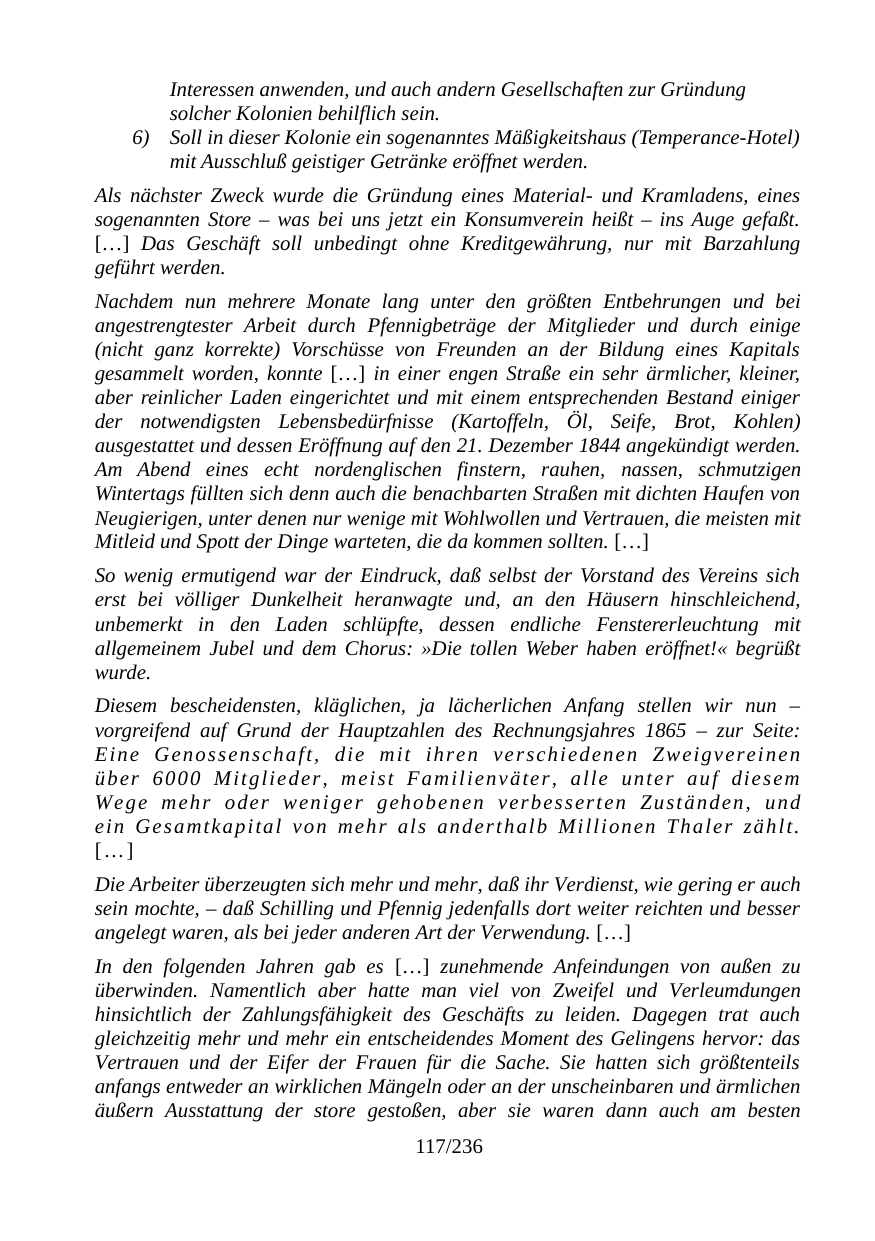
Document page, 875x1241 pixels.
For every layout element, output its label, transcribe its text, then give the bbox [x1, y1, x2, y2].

text Diesem bescheidensten, kläglichen, ja lächerlichen Anfang stellen wir nun – vorgreifend auf Grund der Hauptzahlen des Rechnungsjahres 1865 – zur Seite: Eine Genossenschaft, die mit ihren verschiedenen Zweigvereinen über 6000 Mitglieder, meist Familienväter, alle unter auf diesem Wege mehr oder weniger gehobenen verbesserten Zuständen, und ein Gesamtkapital von mehr als anderthalb Millionen Thaler zählt. […] [94, 693, 803, 862]
list Interessen anwenden, und auch andern Gesellschaften zur Gründung solcher Kolonien behilflich sein. [132, 77, 803, 125]
text Nachdem nun mehrere Monate lang unter den größten Entbehrungen und bei angestrengtester Arbeit durch Pfennigbeträge der Mitglieder und durch einige (nicht ganz korrekte) Vorschüsse von Freunden an der Bildung eines Kapitals gesammelt worden, konnte […] in einer engen Straße ein sehr ärmlicher, kleiner, aber reinlicher Laden eingerichtet und mit einem entsprechenden Bestand einiger der notwendigsten Lebensbedürfnisse (Kartoffeln, Öl, Seife, Brot, Kohlen) ausgestattet und dessen Eröffnung auf den 21. Dezember 1844 angekündigt werden. Am Abend eines echt nordenglischen finstern, rauhen, nassen, schmutzigen Wintertags füllten sich denn auch die benachbarten Straßen mit dichten Haufen von Neugierigen, unter denen nur wenige mit Wohlwollen und Vertrauen, die meisten mit Mitleid und Spott der Dinge warteten, die da kommen sollten. […] [94, 289, 803, 553]
text So wenig ermutigend war der Eindruck, daß selbst der Vorstand des Vereins sich erst bei völliger Dunkelheit heranwagte und, an den Häusern hinschleichend, unbemerkt in den Laden schlüpfte, dessen endliche Fenstererleuchtung mit allgemeinem Jubel und dem Chorus: »Die tollen Weber haben eröffnet!« begrüßt wurde. [94, 563, 803, 684]
text Als nächster Zweck wurde die Gründung eines Material- und Kramladens, eines sogenannten Store – was bei uns jetzt ein Konsumverein heißt – ins Auge gefaßt. […] Das Geschäft soll unbedingt ohne Kreditgewährung, nur mit Barzahlung geführt werden. [94, 183, 803, 279]
text In den folgenden Jahren gab es […] zunehmende Anfeindungen von außen zu überwinden. Namentlich aber hatte man viel von Zweifel und Verleumdungen hinsichtlich der Zahlungsfähigkeit des Geschäfts zu leiden. Dagegen trat auch gleichzeitig mehr und mehr ein entscheidendes Moment des Gelingens hervor: das Vertrauen und der Eifer der Frauen für die Sache. Sie hatten sich größtenteils anfangs entweder an wirklichen Mängeln oder an der unscheinbaren und ärmlichen äußern Ausstattung der store gestoßen, aber sie waren dann auch am besten [94, 954, 803, 1122]
list Soll in dieser Kolonie ein sogenanntes Mäßigkeitshaus (Temperance-Hotel) mit Ausschluß geistiger Getränke eröffnet werden. [132, 125, 803, 173]
text Die Arbeiter überzeugten sich mehr und mehr, daß ihr Verdienst, wie gering er auch sein mochte, – daß Schilling und Pfennig jedenfalls dort weiter reichten und besser angelegt waren, als bei jeder anderen Art der Verwendung. […] [94, 872, 803, 944]
